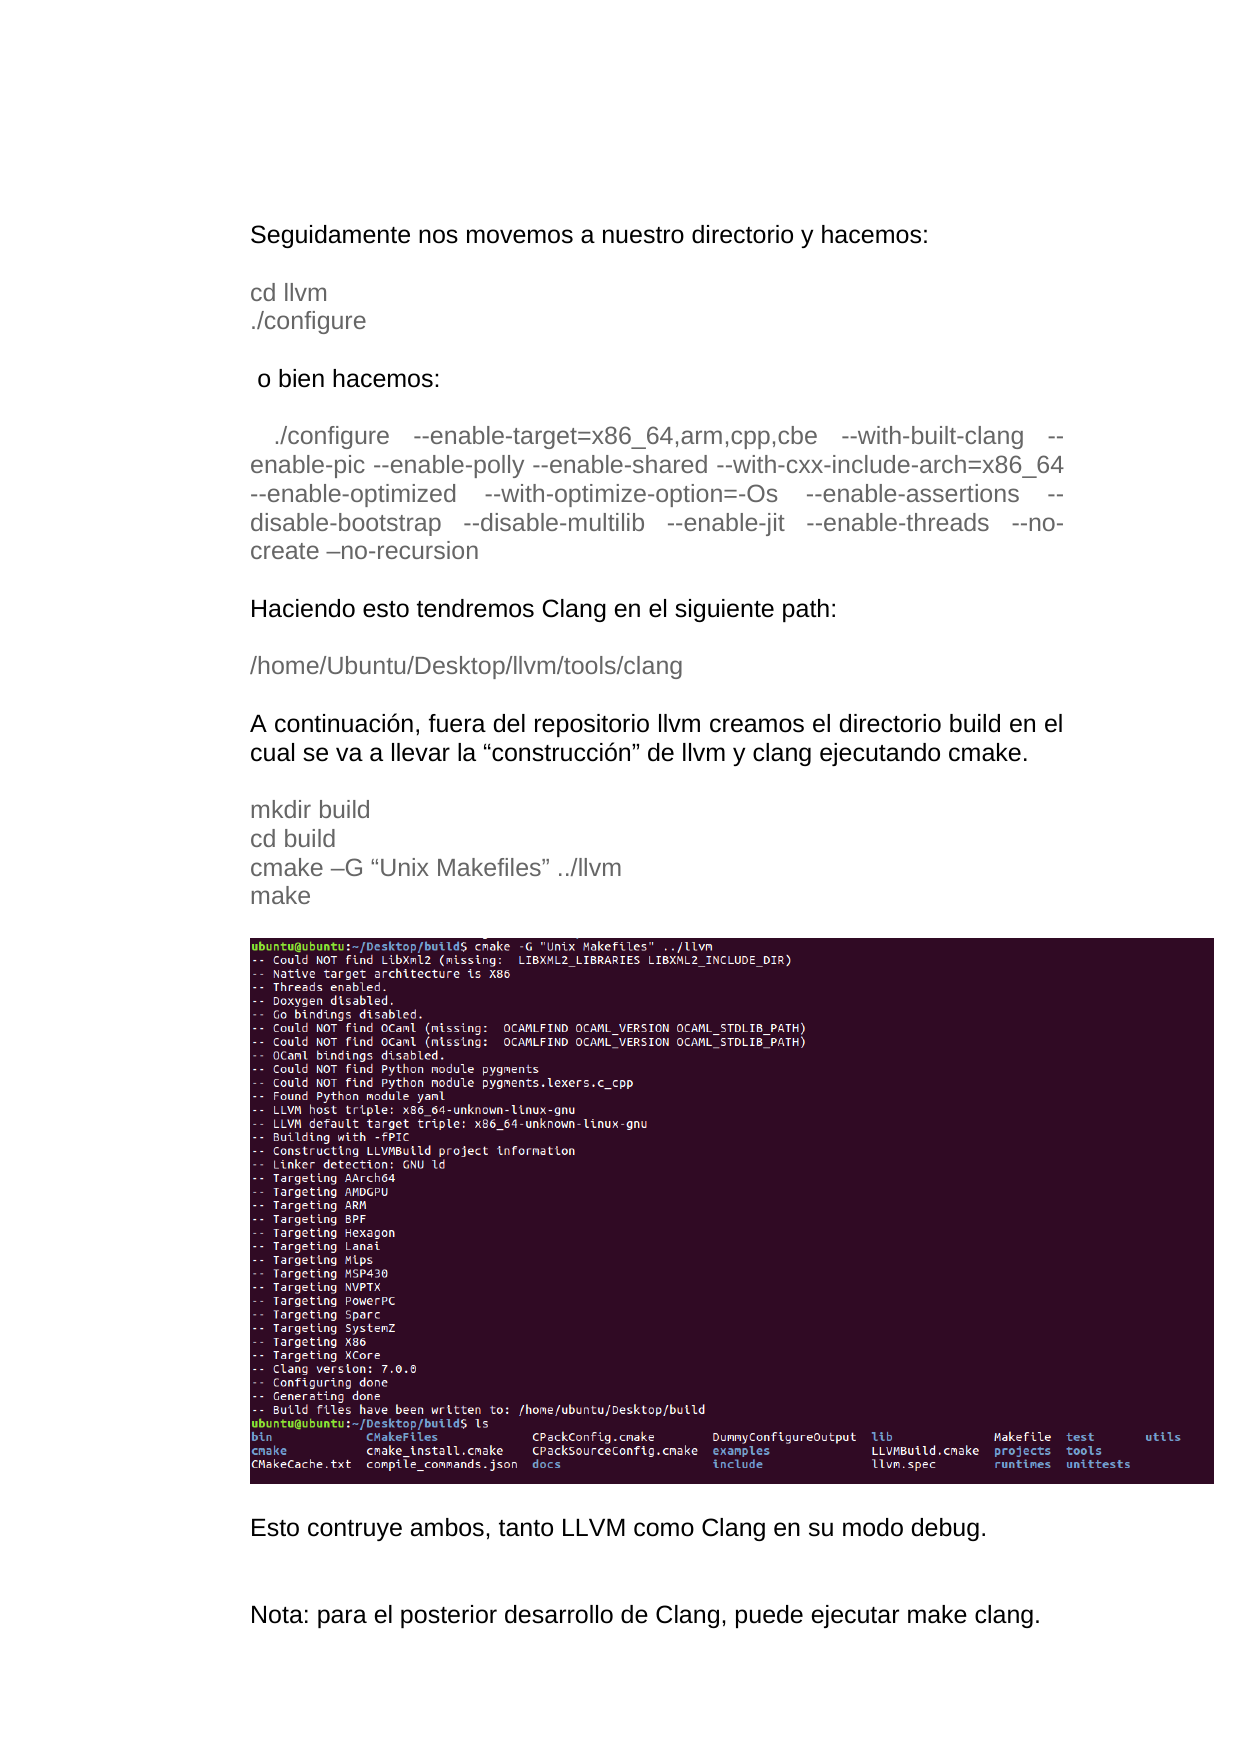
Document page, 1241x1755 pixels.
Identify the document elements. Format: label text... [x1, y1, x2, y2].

text make [250, 881, 1065, 910]
text cd llvm [250, 277, 1065, 306]
text cmake –G “Unix Makefiles” ../llvm [250, 852, 1065, 881]
text A continuación, fuera del repositorio llvm creamos el directorio build en el cual se va a llevar la “construcción” de llvm y clang ejecutando cmake. [250, 709, 1065, 766]
text Nota: para el posterior desarrollo de Clang, puede ejecutar make clang. [250, 1600, 1065, 1629]
text Seguidamente nos movemos a nuestro directorio y hacemos: [250, 220, 1065, 249]
text /home/Ubuntu/Desktop/llvm/tools/clang [250, 651, 1065, 680]
text cd build [250, 824, 1065, 852]
text ./configure --enable-target=x86_64,arm,cpp,cbe --with-built-clang --enable-pic --enable-polly --enable-shared --with-cxx-include-arch=x86_64 --enable-optimized --with-optimize-option=-Os --enable-assertions --disable-bootstrap --disable-multilib --enable-jit --enable-threads --no-create –no-recursion [250, 421, 1065, 565]
picture [250, 938, 1214, 1484]
text ./configure [250, 306, 1065, 335]
text o bien hacemos: [250, 364, 1065, 392]
text Haciendo esto tendremos Clang en el siguiente path: [250, 594, 1065, 622]
text Esto contruye ambos, tanto LLVM como Clang en su modo debug. [250, 1513, 1065, 1542]
text mkdir build [250, 795, 1065, 824]
